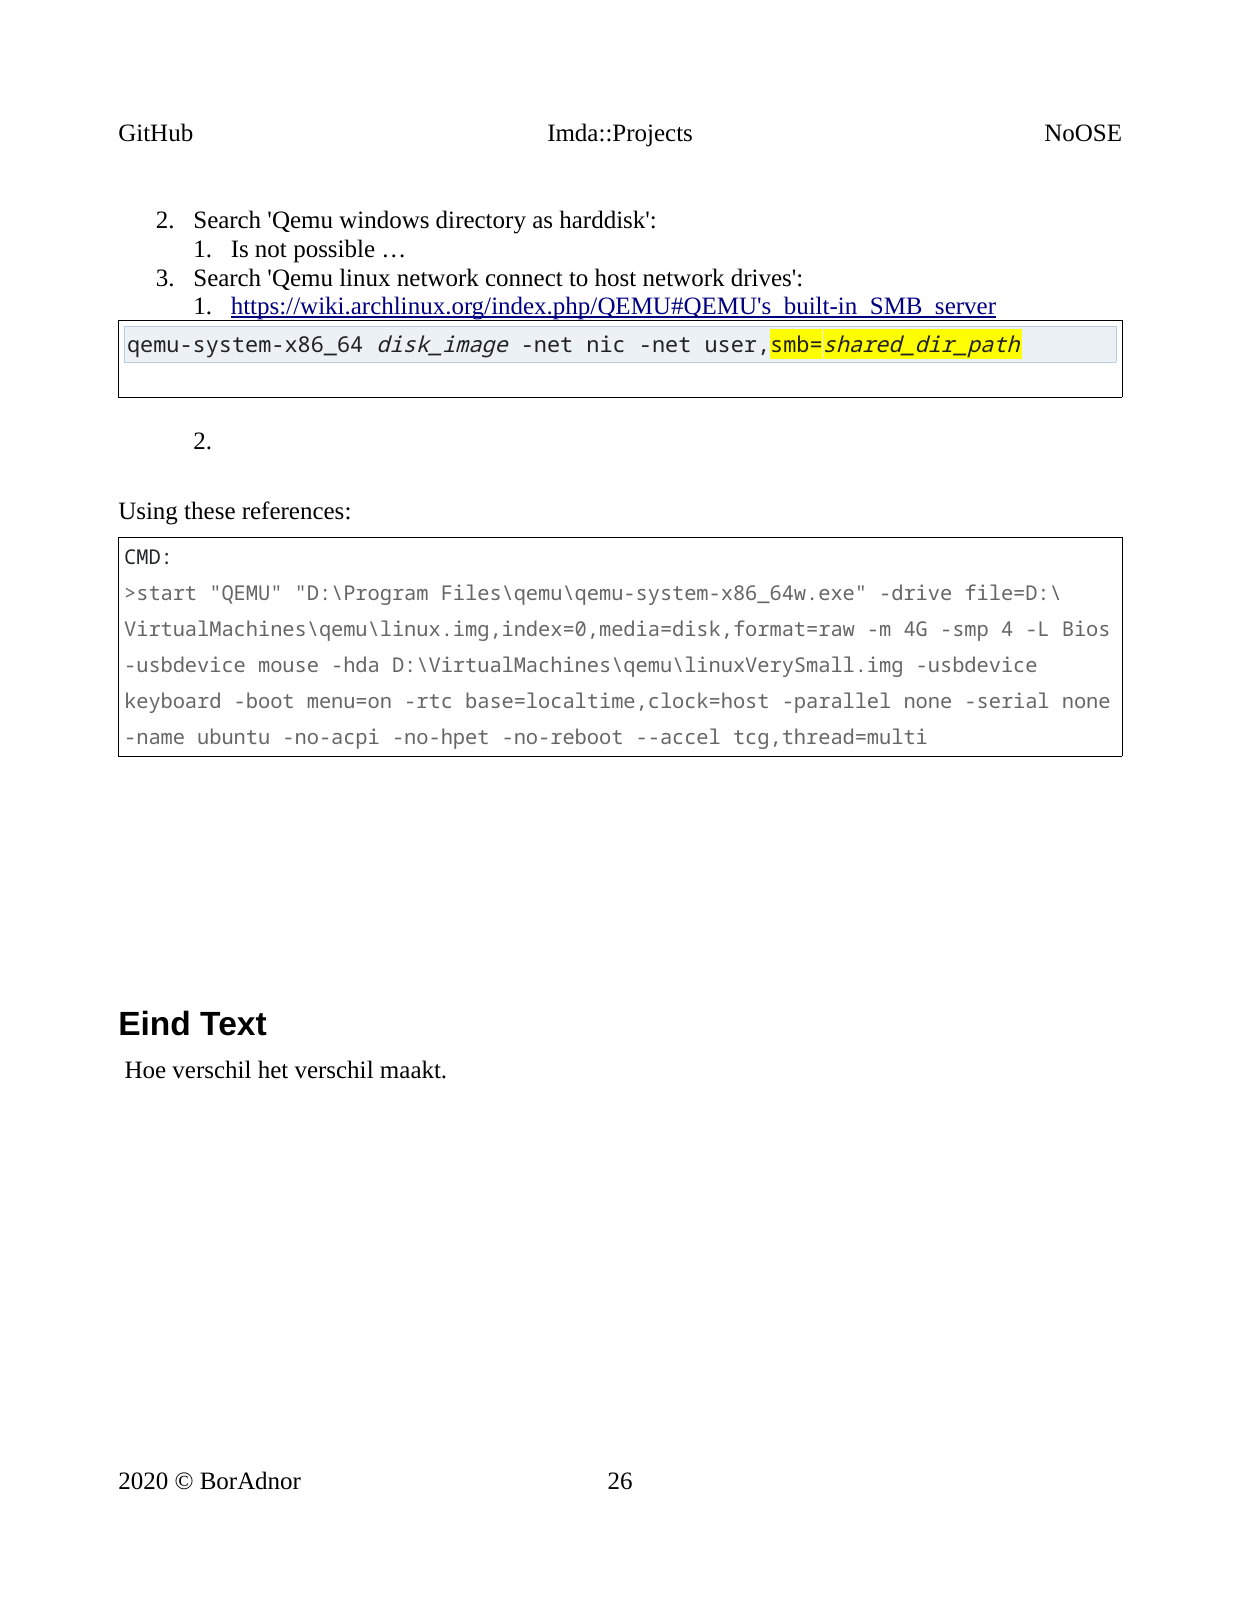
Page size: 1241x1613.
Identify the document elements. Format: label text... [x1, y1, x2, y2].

table_header CMD: >start "QEMU" "D:\Program Files\qemu\qemu-system-x86_64w.exe" -drive file=D:\VirtualMachines\qemu\linux.img,index=0,media=disk,format=raw -m 4G -smp 4 -L Bios -usbdevice mouse -hda D:\VirtualMachines\qemu\linuxVerySmall.img -usbdevice keyboard -boot menu=on -rtc base=localtime,clock=host -parallel none -serial none -name ubuntu -no-acpi -no-hpet -no-reboot --accel tcg,thread=multi [119, 538, 1122, 756]
list Search 'Qemu linux network connect to host network drives': [156, 263, 1122, 291]
subtitle Eind Text [118, 1004, 1122, 1042]
text Hoe verschil het verschil maakt. [118, 1055, 1122, 1083]
list Search 'Qemu windows directory as harddisk': [156, 205, 1122, 234]
table_header qemu-system-x86_64 disk_image -net nic -net user,smb=shared_dir_path [119, 321, 1122, 397]
text Using these references: [118, 496, 1122, 524]
list https://wiki.archlinux.org/index.php/QEMU#QEMU's_built-in_SMB_server [193, 291, 1122, 320]
list Is not possible … [193, 234, 1122, 263]
